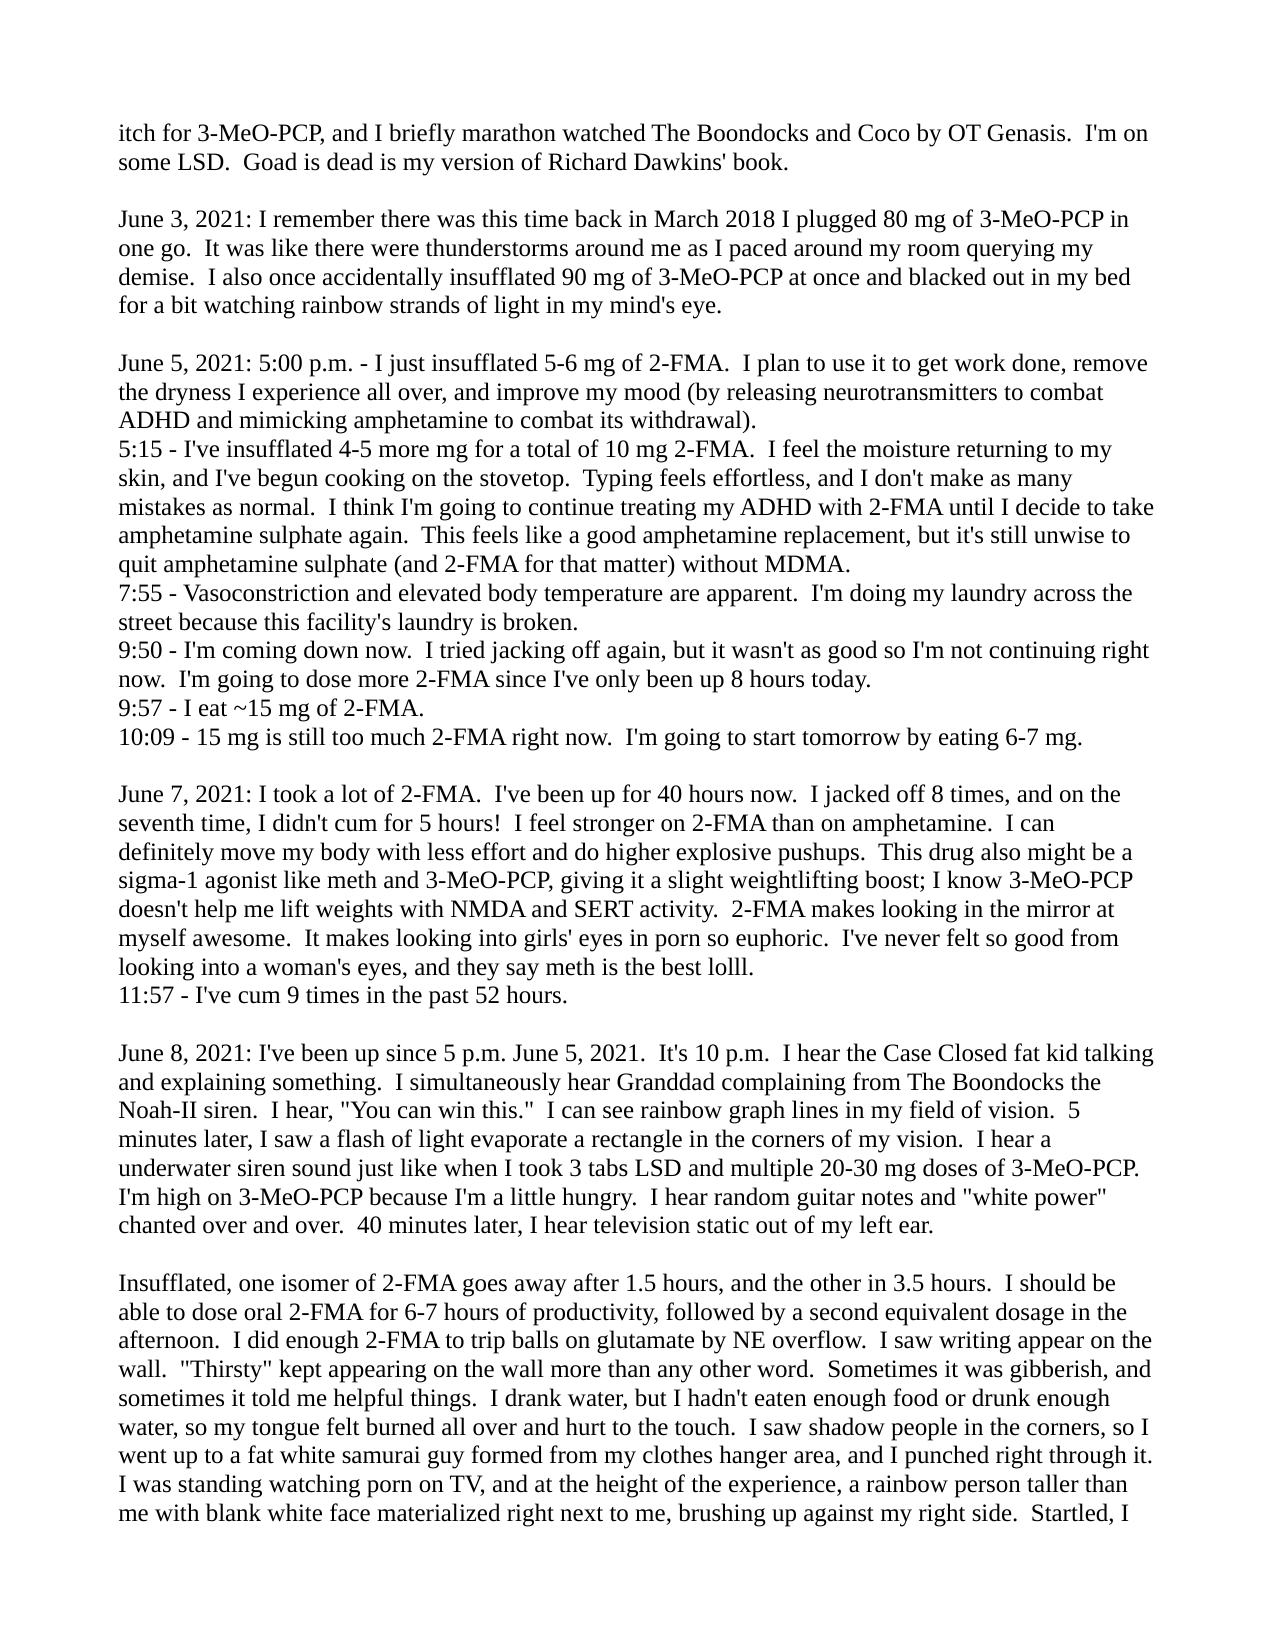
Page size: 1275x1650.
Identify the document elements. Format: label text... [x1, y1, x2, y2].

text Insufflated, one isomer of 2-FMA goes away after 1.5 hours, and the other in 3.5 hours. I should be able to dose oral 2-FMA for 6-7 hours of productivity, followed by a second equivalent dosage in the afternoon. I did enough 2-FMA to trip balls on glutamate by NE overflow. I saw writing appear on the wall. "Thirsty" kept appearing on the wall more than any other word. Sometimes it was gibberish, and sometimes it told me helpful things. I drank water, but I hadn't eaten enough food or drunk enough water, so my tongue felt burned all over and hurt to the touch. I saw shadow people in the corners, so I went up to a fat white samurai guy formed from my clothes hanger area, and I punched right through it. I was standing watching porn on TV, and at the height of the experience, a rainbow person taller than me with blank white face materialized right next to me, brushing up against my right side. Startled, I [118, 1268, 1157, 1527]
text 10:09 - 15 mg is still too much 2-FMA right now. I'm going to start tomorrow by eating 6-7 mg. [118, 722, 1157, 751]
text June 7, 2021: I took a lot of 2-FMA. I've been up for 40 hours now. I jacked off 8 times, and on the seventh time, I didn't cum for 5 hours! I feel stronger on 2-FMA than on amphetamine. I can definitely move my body with less effort and do higher explosive pushups. This drug also might be a sigma-1 agonist like meth and 3-MeO-PCP, giving it a slight weightlifting boost; I know 3-MeO-PCP doesn't help me lift weights with NMDA and SERT activity. 2-FMA makes looking in the mirror at myself awesome. It makes looking into girls' eyes in porn so euphoric. I've never felt so good from looking into a woman's eyes, and they say meth is the best lolll. [118, 779, 1157, 981]
text 5:15 - I've insufflated 4-5 more mg for a total of 10 mg 2-FMA. I feel the moisture returning to my skin, and I've begun cooking on the stovetop. Typing feels effortless, and I don't make as many mistakes as normal. I think I'm going to continue treating my ADHD with 2-FMA until I decide to take amphetamine sulphate again. This feels like a good amphetamine replacement, but it's still unwise to quit amphetamine sulphate (and 2-FMA for that matter) without MDMA. [118, 434, 1157, 578]
text June 5, 2021: 5:00 p.m. - I just insufflated 5-6 mg of 2-FMA. I plan to use it to get work done, remove the dryness I experience all over, and improve my mood (by releasing neurotransmitters to combat ADHD and mimicking amphetamine to combat its withdrawal). [118, 348, 1157, 434]
text 7:55 - Vasoconstriction and elevated body temperature are apparent. I'm doing my laundry across the street because this facility's laundry is broken. [118, 578, 1157, 636]
text June 8, 2021: I've been up since 5 p.m. June 5, 2021. It's 10 p.m. I hear the Case Closed fat kid talking and explaining something. I simultaneously hear Granddad complaining from The Boondocks the Noah-II siren. I hear, "You can win this." I can see rainbow graph lines in my field of vision. 5 minutes later, I saw a flash of light evaporate a rectangle in the corners of my vision. I hear a underwater siren sound just like when I took 3 tabs LSD and multiple 20-30 mg doses of 3-MeO-PCP. I'm high on 3-MeO-PCP because I'm a little hungry. I hear random guitar notes and "white power" chanted over and over. 40 minutes later, I hear television static out of my left ear. [118, 1038, 1157, 1239]
text June 3, 2021: I remember there was this time back in March 2018 I plugged 80 mg of 3-MeO-PCP in one go. It was like there were thunderstorms around me as I paced around my room querying my demise. I also once accidentally insufflated 90 mg of 3-MeO-PCP at once and blacked out in my bed for a bit watching rainbow strands of light in my mind's eye. [118, 204, 1157, 319]
text 9:57 - I eat ~15 mg of 2-FMA. [118, 693, 1157, 722]
text itch for 3-MeO-PCP, and I briefly marathon watched The Boondocks and Coco by OT Genasis. I'm on some LSD. Goad is dead is my version of Richard Dawkins' book. [118, 118, 1157, 176]
text 11:57 - I've cum 9 times in the past 52 hours. [118, 981, 1157, 1009]
text 9:50 - I'm coming down now. I tried jacking off again, but it wasn't as good so I'm not continuing right now. I'm going to dose more 2-FMA since I've only been up 8 hours today. [118, 636, 1157, 693]
